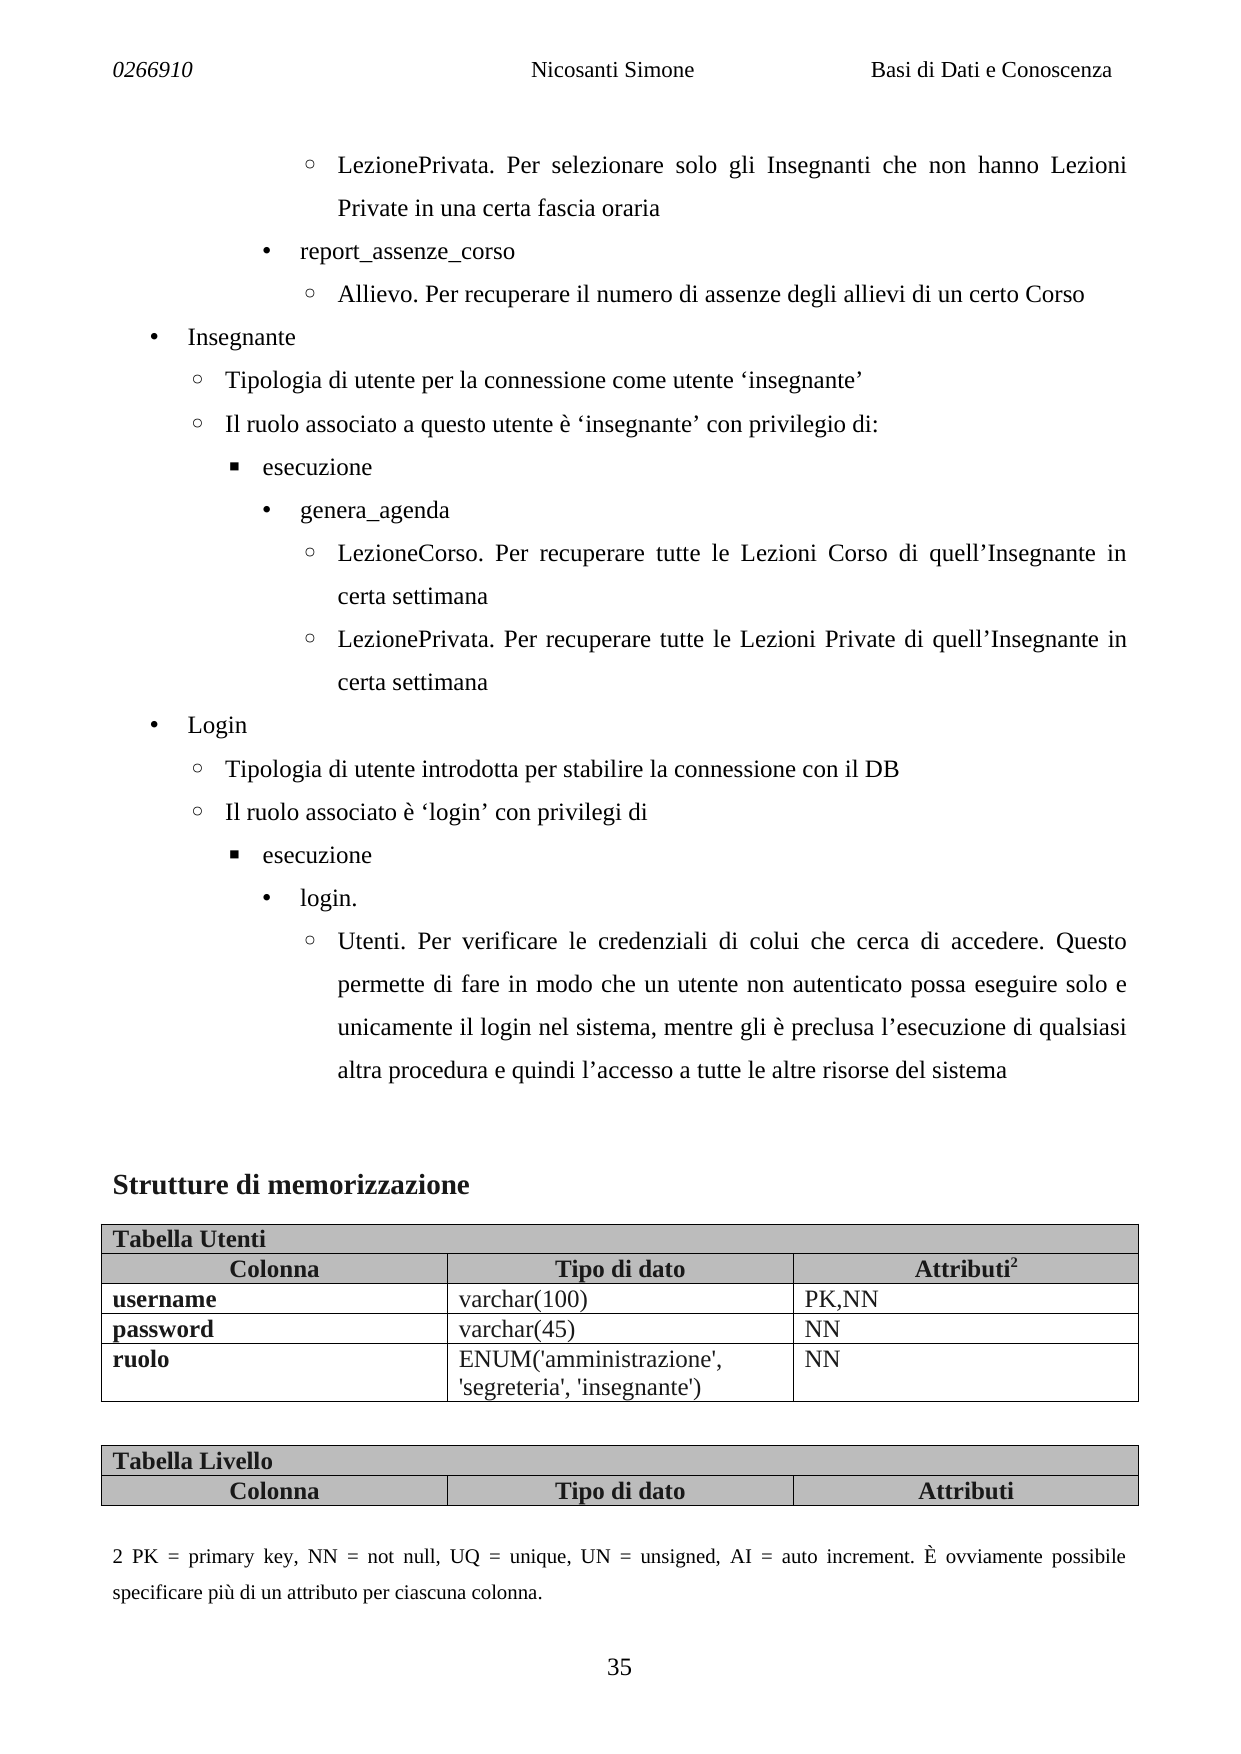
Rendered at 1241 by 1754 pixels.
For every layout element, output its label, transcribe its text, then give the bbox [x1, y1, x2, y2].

list Insegnante [150, 322, 1128, 351]
list Tipologia di utente introdotta per stabilire la connessione con il DB [187, 754, 1128, 782]
list LezionePrivata. Per selezionare solo gli Insegnanti che non hanno Lezioni Private in una certa fascia oraria [300, 150, 1128, 222]
table_cell NN [794, 1314, 1138, 1343]
list Tipologia di utente per la connessione come utente ‘insegnante’ [187, 366, 1128, 394]
table_header Tabella Livello [102, 1446, 1138, 1475]
table_cell Attributi [794, 1476, 1138, 1505]
table_cell Attributi [794, 1254, 1138, 1283]
list login. [262, 883, 1128, 912]
list Il ruolo associato è ‘login’ con privilegi di [187, 797, 1128, 826]
list Login [150, 711, 1128, 739]
table_cell PK,NN [794, 1284, 1138, 1313]
table_cell password [102, 1314, 447, 1343]
table_cell Tipo di dato [448, 1476, 793, 1505]
list Il ruolo associato a questo utente è ‘insegnante’ con privilegio di: [187, 409, 1128, 437]
table_cell ruolo [102, 1344, 447, 1401]
list report_assenze_corso [262, 236, 1128, 265]
list LezioneCorso. Per recuperare tutte le Lezioni Corso di quell’Insegnante in certa settimana [300, 538, 1128, 610]
table_cell ENUM('amministrazione', 'segreteria', 'insegnante') [448, 1344, 793, 1401]
list Allievo. Per recuperare il numero di assenze degli allievi di un certo Corso [300, 279, 1128, 308]
subtitle Strutture di memorizzazione [112, 1167, 1128, 1200]
table_cell Colonna [102, 1254, 447, 1283]
table_cell varchar(100) [448, 1284, 793, 1313]
table_cell username [102, 1284, 447, 1313]
list esecuzione [225, 452, 1128, 481]
list Utenti. Per verificare le credenziali di colui che cerca di accedere. Questo permette di fare in modo che un utente non autenticato possa eseguire solo e unicamente il login nel sistema, mentre gli è preclusa l’esecuzione di qualsiasi altra procedura e quindi l’accesso a tutte le altre risorse del sistema [300, 926, 1128, 1084]
list genera_agenda [262, 495, 1128, 524]
table_cell varchar(45) [448, 1314, 793, 1343]
list LezionePrivata. Per recuperare tutte le Lezioni Private di quell’Insegnante in certa settimana [300, 624, 1128, 696]
table_cell NN [794, 1344, 1138, 1401]
table_cell Tipo di dato [448, 1254, 793, 1283]
table_cell Colonna [102, 1476, 447, 1505]
list esecuzione [225, 840, 1128, 869]
table_header Tabella Utenti [102, 1225, 1138, 1253]
